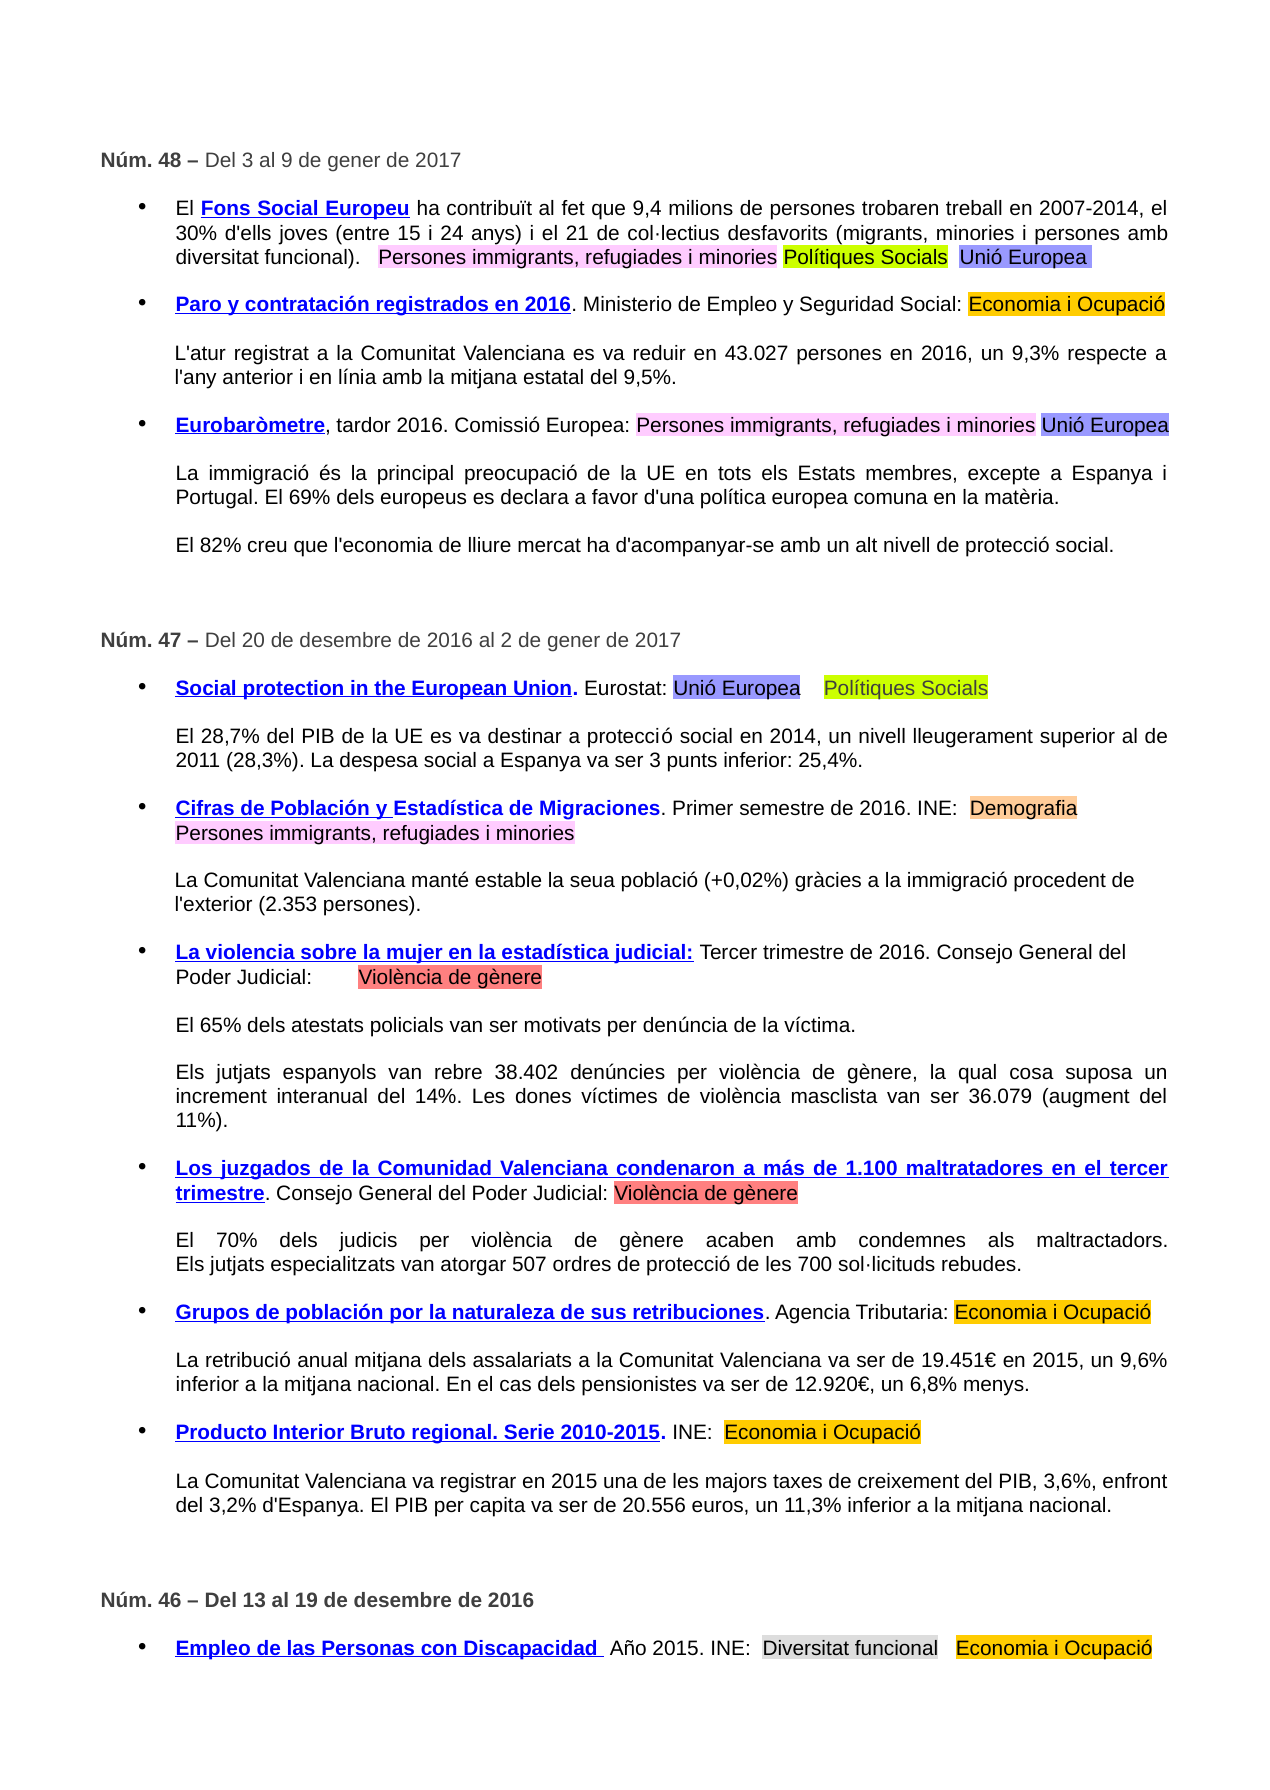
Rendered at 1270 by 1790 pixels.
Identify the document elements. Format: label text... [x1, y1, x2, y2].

list El Fons Social Europeu ha contribuït al fet que 9,4 milions de persones trobaren treball en 2007-2014, el 30% d'ells joves (entre 15 i 24 anys) i el 21 de col·lectius desfavorits (migrants, minories i persones amb diversitat funcional). Persones immigrants, refugiades i minories Polítiques Socials Unió Europea [138, 196, 1169, 268]
text El 82% creu que l'economia de lliure mercat ha d'acompanyar-se amb un alt nivell de protecció social. [175, 533, 1169, 557]
text Núm. 47 – Del 20 de desembre de 2016 al 2 de gener de 2017 [100, 628, 1169, 652]
text La immigració és la principal preocupació de la UE en tots els Estats membres, excepte a Espanya i Portugal. El 69% dels europeus es declara a favor d'una política europea comuna en la matèria. [175, 461, 1169, 509]
list Empleo de las Personas con Discapacidad Año 2015. INE: Diversitat funcional Economia i Ocupació [138, 1635, 1169, 1660]
list Eurobaròmetre, tardor 2016. Comissió Europea: Persones immigrants, refugiades i minories Unió Europea [138, 412, 1169, 437]
text La retribució anual mitjana dels assalariats a la Comunitat Valenciana va ser de 19.451€ en 2015, un 9,6% inferior a la mitjana nacional. En el cas dels pensionistes va ser de 12.920€, un 6,8% menys. [175, 1348, 1169, 1396]
list Cifras de Población y Estadística de Migraciones. Primer semestre de 2016. INE: Demografia Persones immigrants, refugiades i minories [138, 796, 1169, 844]
text El 70% dels judicis per violència de gènere acaben amb condemnes als maltractadors. Els jutjats especialitzats van atorgar 507 ordres de protecció de les 700 sol·licituds rebudes. [175, 1228, 1169, 1276]
text Núm. 46 – Del 13 al 19 de desembre de 2016 [100, 1588, 1169, 1612]
list Producto Interior Bruto regional. Serie 2010-2015. INE: Economia i Ocupació [138, 1420, 1169, 1445]
list Los juzgados de la Comunidad Valenciana condenaron a más de 1.100 maltratadores en el tercer trimestre. Consejo General del Poder Judicial: Violència de gènere [138, 1156, 1169, 1204]
text Els jutjats espanyols van rebre 38.402 denúncies per violència de gènere, la qual cosa suposa un increment interanual del 14%. Les dones víctimes de violència masclista van ser 36.079 (augment del 11%). [175, 1060, 1169, 1132]
text Núm. 48 – Del 3 al 9 de gener de 2017 [100, 148, 1169, 172]
text L'atur registrat a la Comunitat Valenciana es va reduir en 43.027 persones en 2016, un 9,3% respecte a l'any anterior i en línia amb la mitjana estatal del 9,5%. [174, 341, 1169, 389]
text La Comunitat Valenciana va registrar en 2015 una de les majors taxes de creixement del PIB, 3,6%, enfront del 3,2% d'Espanya. El PIB per capita va ser de 20.556 euros, un 11,3% inferior a la mitjana nacional. [175, 1468, 1169, 1516]
list Grupos de población por la naturaleza de sus retribuciones. Agencia Tributaria: Economia i Ocupació [138, 1300, 1169, 1325]
list Paro y contratación registrados en 2016. Ministerio de Empleo y Seguridad Social: Economia i Ocupació [138, 292, 1169, 317]
text El 28,7% del PIB de la UE es va destinar a protecció social en 2014, un nivell lleugerament superior al de 2011 (28,3%). La despesa social a Espanya va ser 3 punts inferior: 25,4%. [175, 724, 1169, 772]
list Social protection in the European Union. Eurostat: Unió Europea Polítiques Socials [138, 675, 1169, 700]
list La violencia sobre la mujer en la estadística judicial: Tercer trimestre de 2016. Consejo General del Poder Judicial: Violència de gènere [138, 940, 1169, 989]
text La Comunitat Valenciana manté estable la seua població (+0,02%) gràcies a la immigració procedent de l'exterior (2.353 persones). [174, 868, 1169, 916]
text El 65% dels atestats policials van ser motivats per denúncia de la víctima. [175, 1012, 1169, 1036]
